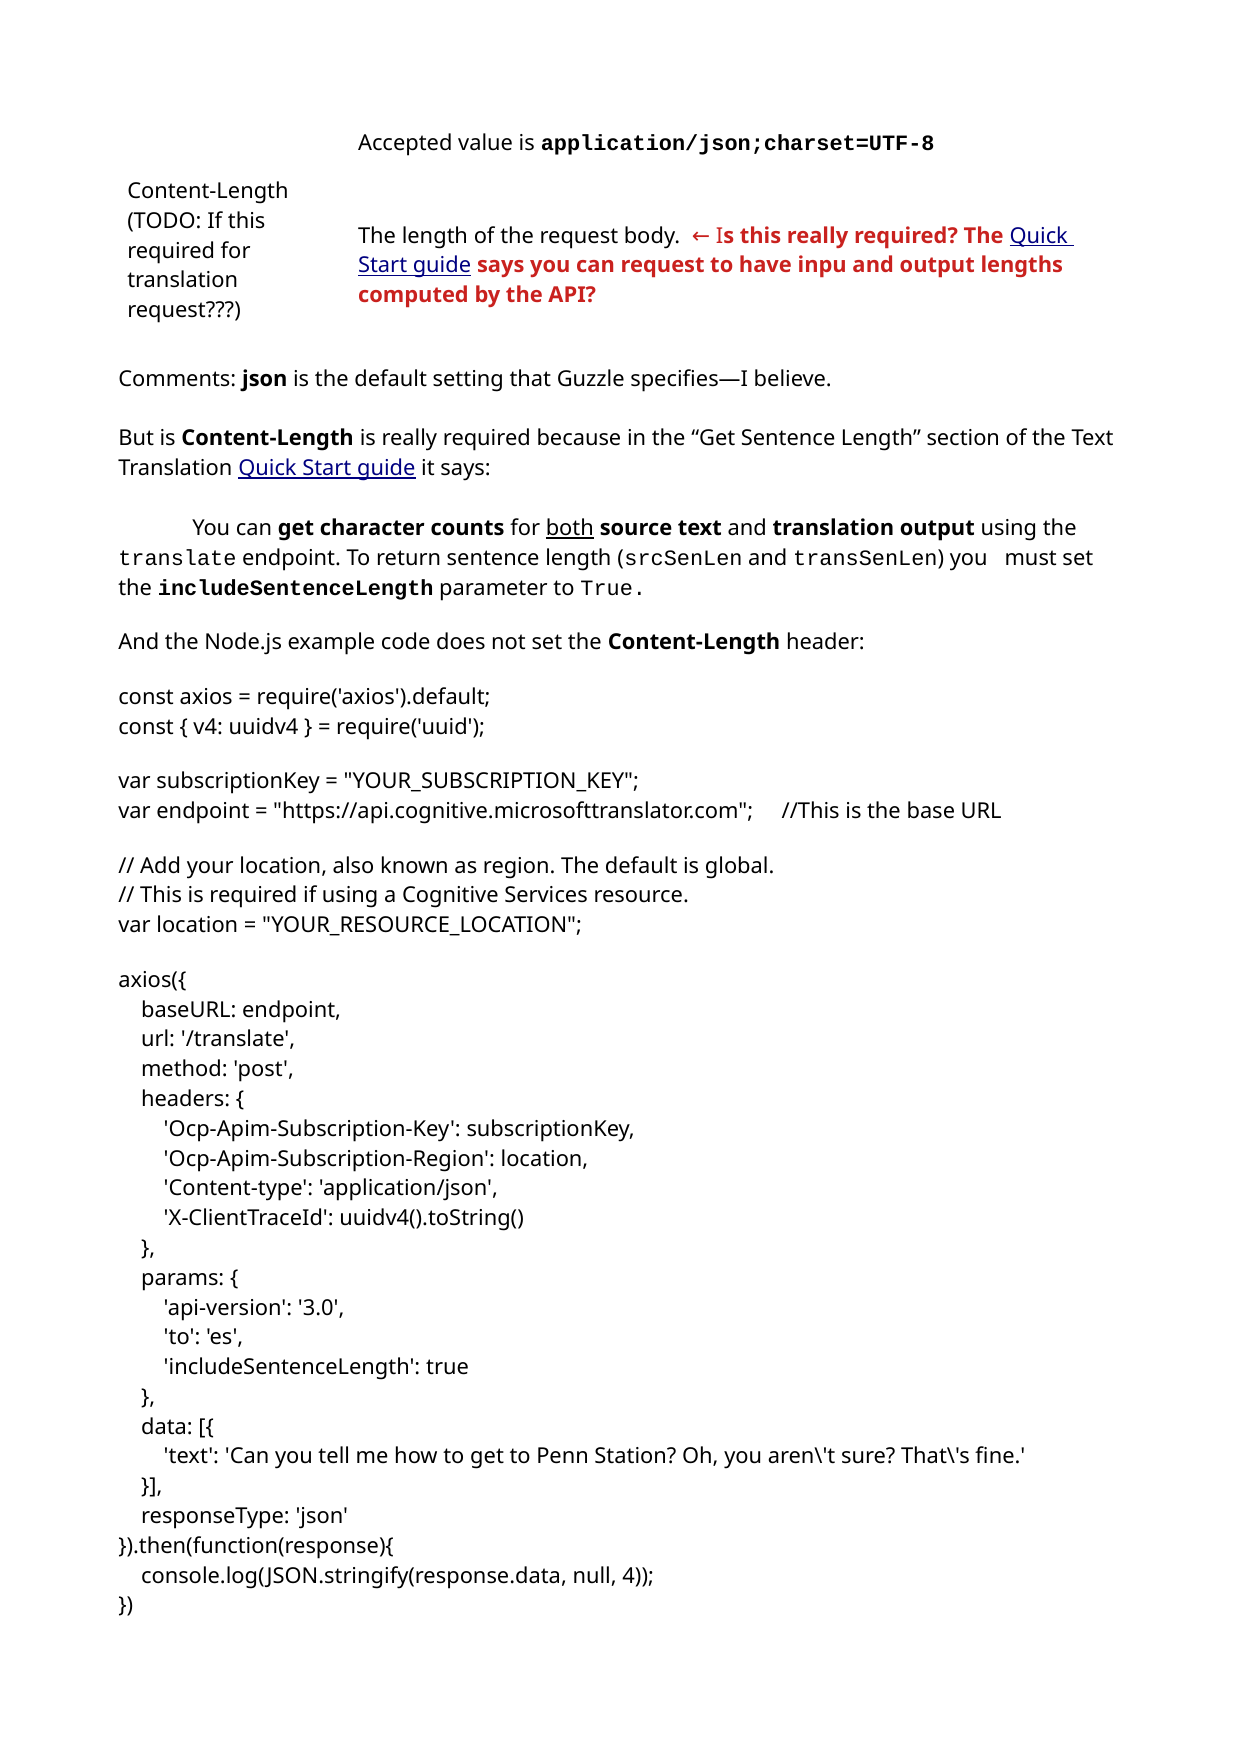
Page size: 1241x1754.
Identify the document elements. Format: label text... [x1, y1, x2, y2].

text 'includeSentenceLength': true [118, 1351, 1122, 1381]
text // This is required if using a Cognitive Services resource. [118, 879, 1122, 909]
text 'text': 'Can you tell me how to get to Penn Station? Oh, you aren\'t sure? That\'s fine.' [118, 1440, 1122, 1470]
text params: { [118, 1262, 1122, 1291]
text You can get character counts for both source text and translation output using the translate endpoint. To return sentence length (srcSenLen and transSenLen) you must set the includeSentenceLength parameter to True. [118, 512, 1122, 601]
text }, [118, 1381, 1122, 1411]
text axios({ [118, 964, 1122, 993]
text var subscriptionKey = "YOUR_SUBSCRIPTION_KEY"; [118, 765, 1122, 795]
text 'X-ClientTraceId': uuidv4().toString() [118, 1202, 1122, 1232]
table_cell The length of the request body. ← Is this really required? The Quick Start guide says you can request to have inpu and output lengths computed by the API? [349, 166, 1122, 333]
text var endpoint = "https://api.cognitive.microsofttranslator.com"; //This is the base URL [118, 795, 1122, 825]
text data: [{ [118, 1411, 1122, 1440]
text }], [118, 1470, 1122, 1500]
text // Add your location, also known as region. The default is global. [118, 849, 1122, 879]
text 'Ocp-Apim-Subscription-Key': subscriptionKey, [118, 1113, 1122, 1142]
text 'api-version': '3.0', [118, 1291, 1122, 1321]
text headers: { [118, 1083, 1122, 1113]
table_cell Content-Length (TODO: If this required for translation request???) [118, 166, 349, 333]
table_cell Accepted value is application/json;charset=UTF-8 [349, 118, 1122, 166]
text }).then(function(response){ [118, 1530, 1122, 1559]
text And the Node.js example code does not set the Content-Length header: [118, 626, 1122, 656]
text But is Content-Length is really required because in the “Get Sentence Length” section of the Text Translation Quick Start guide it says: [118, 422, 1122, 482]
text Comments: json is the default setting that Guzzle specifies—I believe. [118, 363, 1122, 392]
text }, [118, 1232, 1122, 1262]
text }) [118, 1589, 1122, 1619]
text console.log(JSON.stringify(response.data, null, 4)); [118, 1559, 1122, 1589]
text baseURL: endpoint, [118, 993, 1122, 1023]
text url: '/translate', [118, 1023, 1122, 1053]
text 'Content-type': 'application/json', [118, 1172, 1122, 1202]
text const { v4: uuidv4 } = require('uuid'); [118, 711, 1122, 740]
text 'Ocp-Apim-Subscription-Region': location, [118, 1142, 1122, 1172]
table_cell [118, 118, 349, 166]
text const axios = require('axios').default; [118, 681, 1122, 711]
text responseType: 'json' [118, 1500, 1122, 1530]
text method: 'post', [118, 1053, 1122, 1083]
text 'to': 'es', [118, 1321, 1122, 1351]
text var location = "YOUR_RESOURCE_LOCATION"; [118, 909, 1122, 939]
